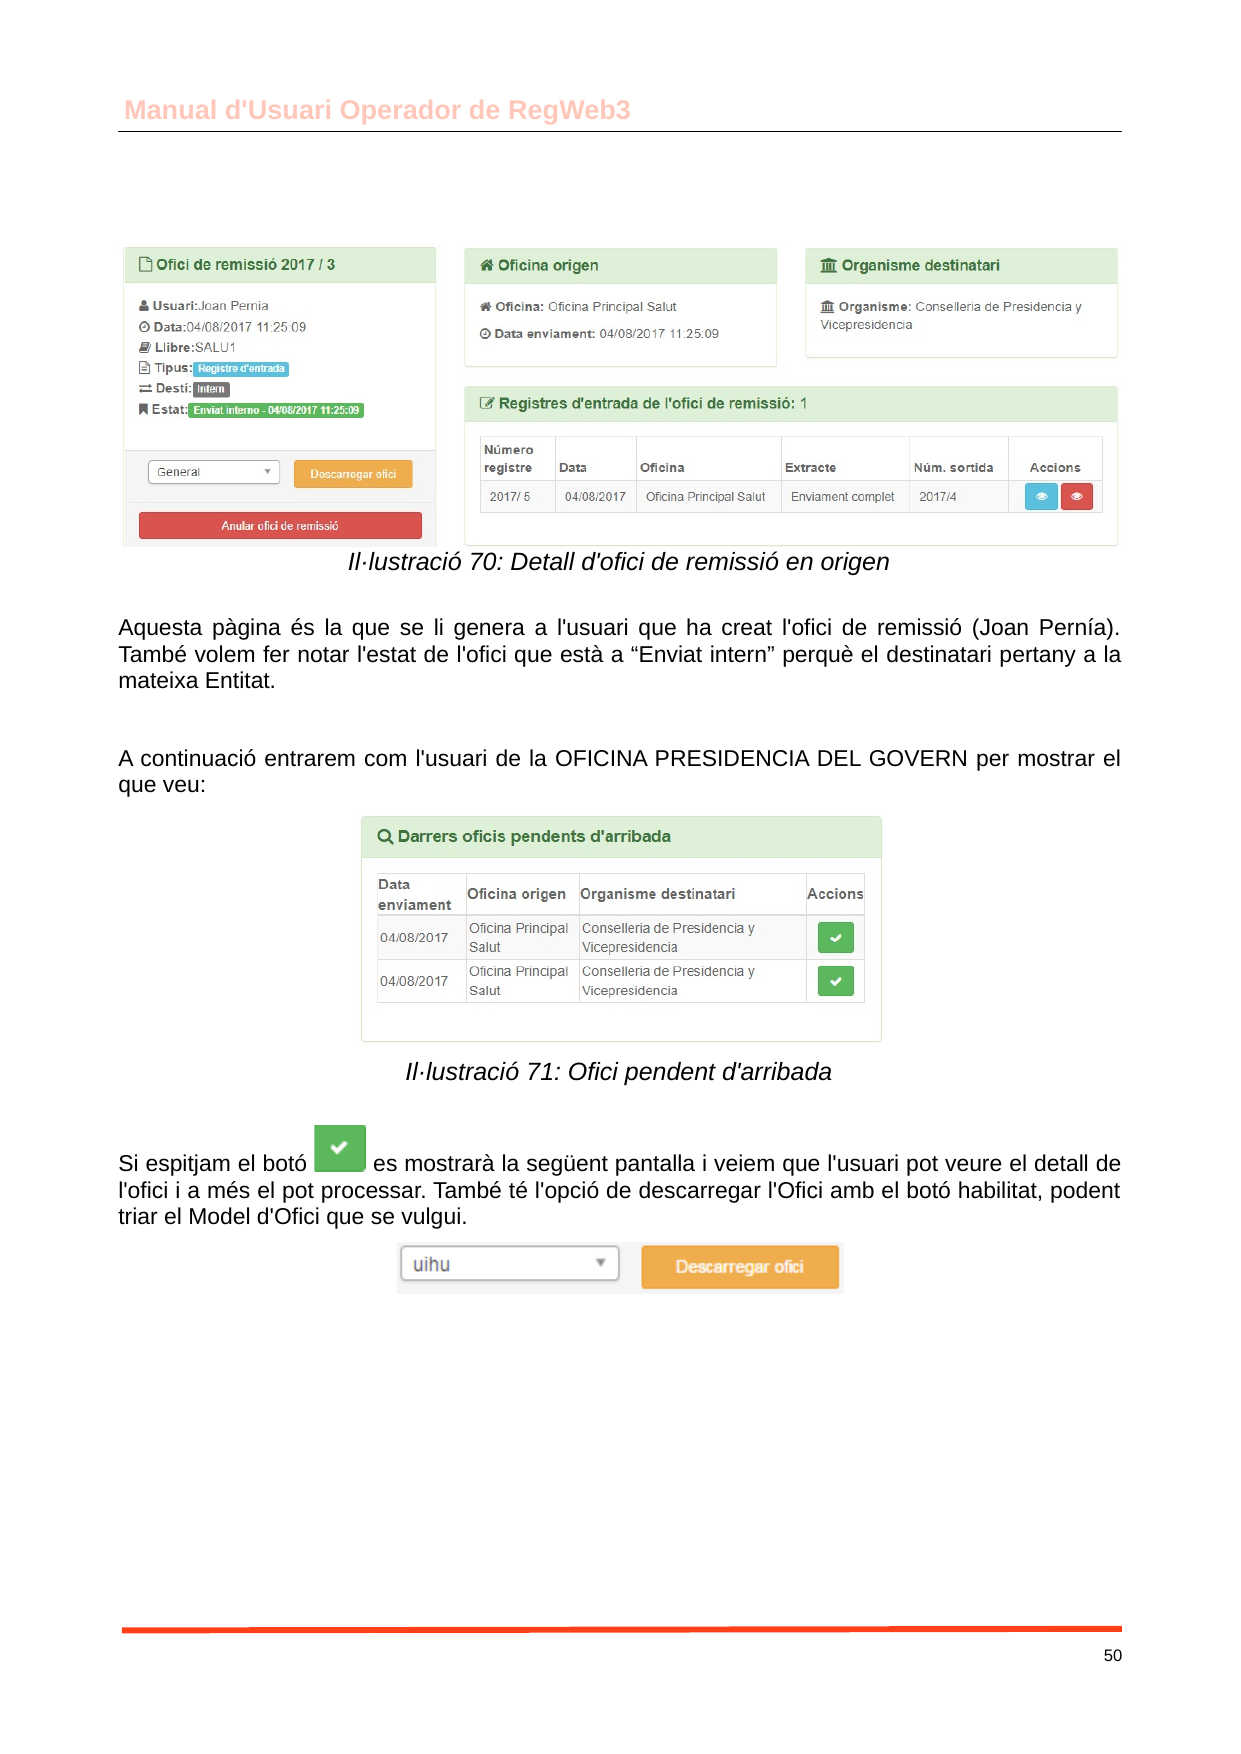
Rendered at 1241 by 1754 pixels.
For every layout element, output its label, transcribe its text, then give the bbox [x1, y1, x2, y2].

text Il·lustració : Detall d'ofici de remissió en origen [118, 547, 1122, 575]
text Il·lustració : Ofici pendent d'arribada [118, 1057, 1122, 1086]
text Si espitjam el botó es mostrarà la següent pantalla i veiem que l'usuari pot veure el detall de l'ofici i a més el pot processar. També té l'opció de descarregar l'Ofici amb el botó habilitat, podent triar el Model d'Ofici que se vulgui. [118, 1099, 1122, 1229]
text Aquesta pàgina és la que se li genera a l'usuari que ha creat l'ofici de remissió (Joan Pernía). També volem fer notar l'estat de l'ofici que està a “Enviat intern” perquè el destinatari pertany a la mateixa Entitat. [118, 614, 1122, 693]
picture [356, 810, 884, 1045]
text A continuació entrarem com l'usuari de la OFICINA PRESIDENCIA DEL GOVERN per mostrar el que veu: [118, 745, 1122, 797]
picture [396, 1242, 844, 1294]
picture [118, 243, 1123, 547]
picture [314, 1125, 366, 1172]
